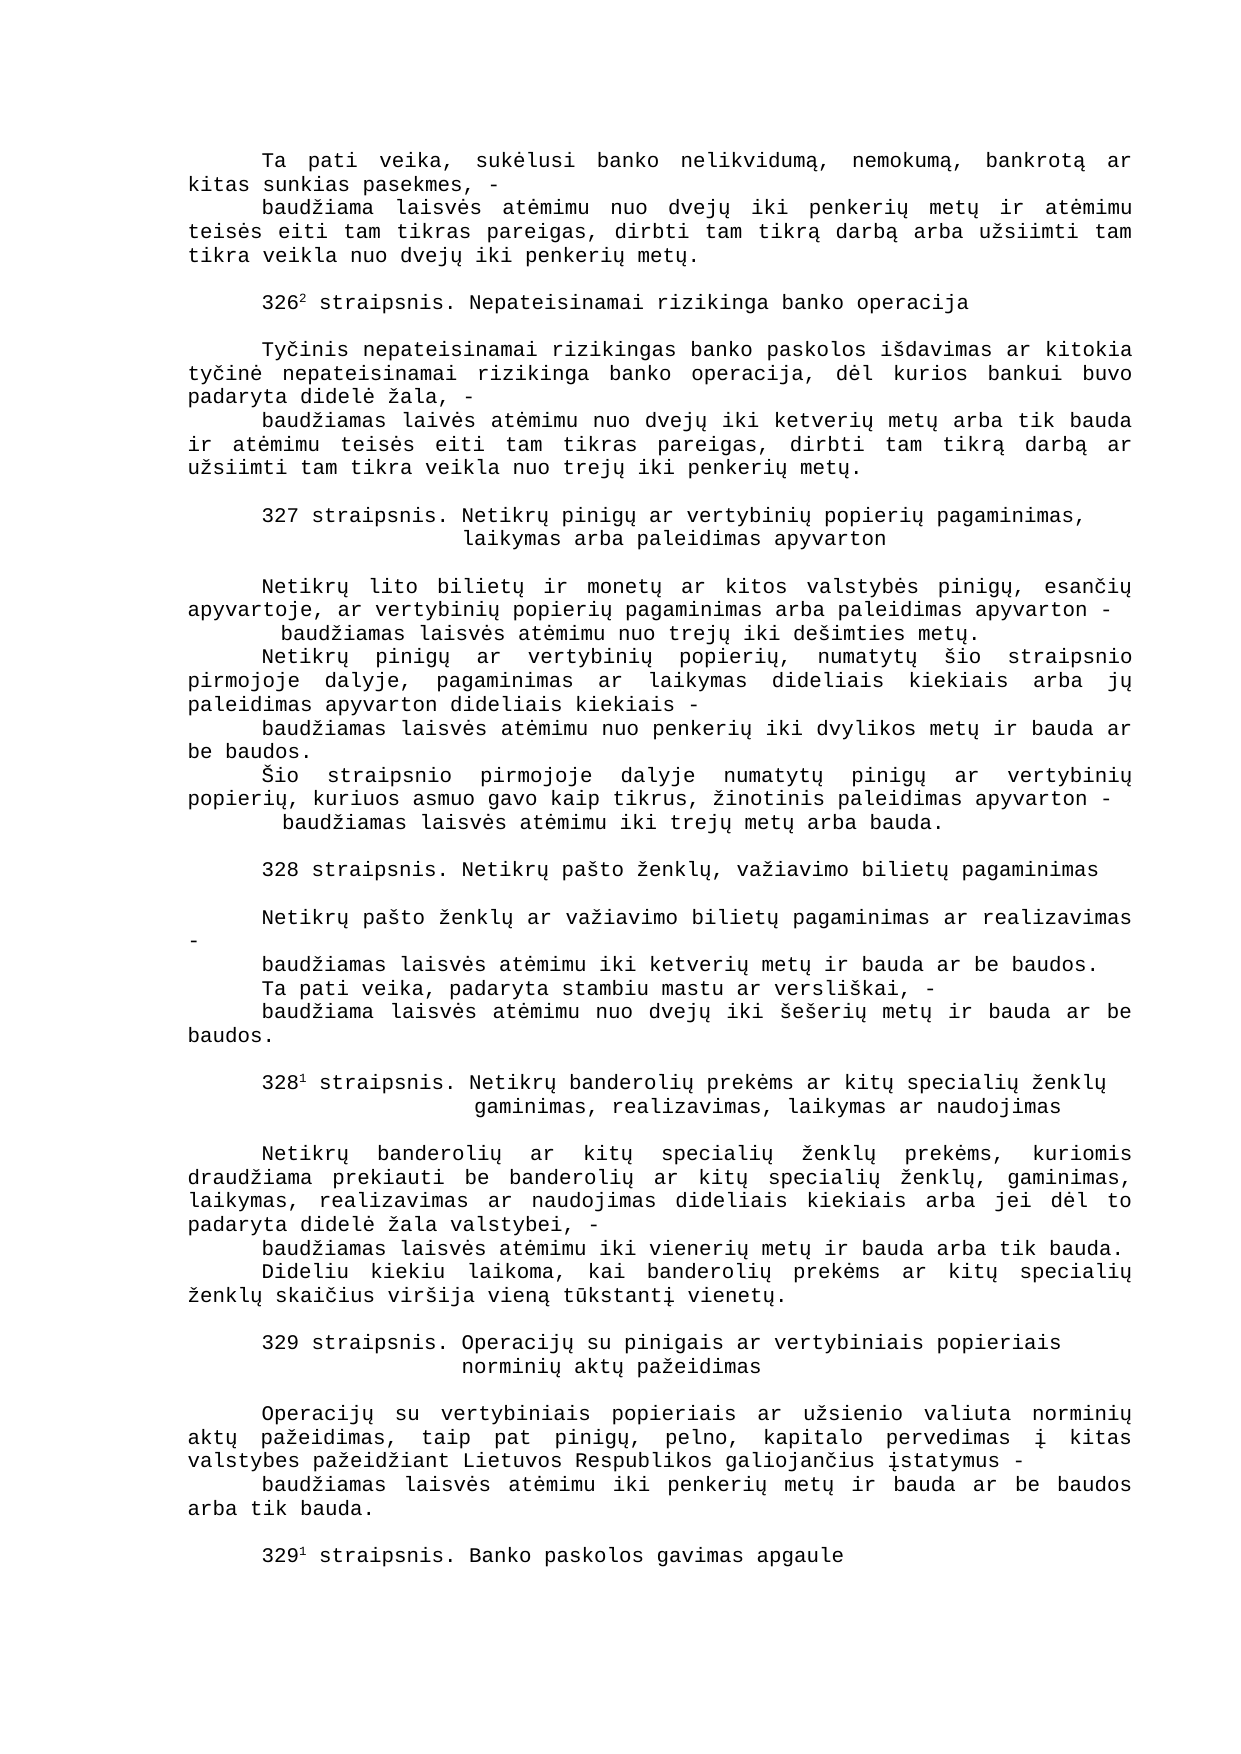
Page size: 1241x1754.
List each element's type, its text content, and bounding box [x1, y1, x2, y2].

text Netikrų pinigų ar vertybinių popierių, numatytų šio straipsnio pirmojoje dalyje, pagaminimas ar laikymas dideliais kiekiais arba jų paleidimas apyvarton dideliais kiekiais - [187, 647, 1132, 717]
text baudžiamas laisvės atėmimu nuo penkerių iki dvylikos metų ir bauda ar be baudos. [187, 717, 1132, 765]
text Šio straipsnio pirmojoje dalyje numatytų pinigų ar vertybinių popierių, kuriuos asmuo gavo kaip tikrus, žinotinis paleidimas apyvarton - [187, 765, 1132, 812]
text 328 straipsnis. Netikrų pašto ženklų, važiavimo bilietų pagaminimas [261, 859, 1132, 883]
text 327 straipsnis. Netikrų pinigų ar vertybinių popierių pagaminimas, [261, 505, 1132, 528]
text baudžiamas laisvės atėmimu nuo trejų iki dešimties metų. [206, 623, 1132, 647]
text norminių aktų pažeidimas [261, 1356, 1132, 1379]
text 3291 straipsnis. Banko paskolos gavimas apgaule [187, 1545, 1132, 1569]
text Ta pati veika, padaryta stambiu mastu ar versliškai, - [187, 978, 1132, 1001]
text Netikrų banderolių ar kitų specialių ženklų prekėms, kuriomis draudžiama prekiauti be banderolių ar kitų specialių ženklų, gaminimas, laikymas, realizavimas ar naudojimas dideliais kiekiais arba jei dėl to padaryta didelė žala valstybei, - [187, 1143, 1132, 1238]
text laikymas arba paleidimas apyvarton [261, 528, 1132, 552]
text baudžiamas laisvės atėmimu iki penkerių metų ir bauda ar be baudos arba tik bauda. [187, 1474, 1132, 1521]
text baudžiamas laisvės atėmimu iki vienerių metų ir bauda arba tik bauda. [187, 1238, 1132, 1261]
text 3262 straipsnis. Nepateisinamai rizikinga banko operacija [261, 292, 1132, 316]
text Netikrų pašto ženklų ar važiavimo bilietų pagaminimas ar realizavimas - [187, 907, 1132, 954]
text baudžiamas laisvės atėmimu iki ketverių metų ir bauda ar be baudos. [187, 954, 1132, 978]
text Tyčinis nepateisinamai rizikingas banko paskolos išdavimas ar kitokia tyčinė nepateisinamai rizikinga banko operacija, dėl kurios bankui buvo padaryta didelė žala, - [187, 339, 1132, 410]
text Netikrų lito bilietų ir monetų ar kitos valstybės pinigų, esančių apyvartoje, ar vertybinių popierių pagaminimas arba paleidimas apyvarton - [187, 576, 1132, 623]
text 329 straipsnis. Operacijų su pinigais ar vertybiniais popieriais [261, 1332, 1132, 1356]
text Ta pati veika, sukėlusi banko nelikvidumą, nemokumą, bankrotą ar kitas sunkias pasekmes, - [187, 150, 1132, 197]
text Operacijų su vertybiniais popieriais ar užsienio valiuta norminių aktų pažeidimas, taip pat pinigų, pelno, kapitalo pervedimas į kitas valstybes pažeidžiant Lietuvos Respublikos galiojančius įstatymus - [187, 1403, 1132, 1474]
text gaminimas, realizavimas, laikymas ar naudojimas [261, 1096, 1132, 1119]
text baudžiama laisvės atėmimu nuo dvejų iki penkerių metų ir atėmimu teisės eiti tam tikras pareigas, dirbti tam tikrą darbą arba užsiimti tam tikra veikla nuo dvejų iki penkerių metų. [187, 197, 1132, 268]
text Dideliu kiekiu laikoma, kai banderolių prekėms ar kitų specialių ženklų skaičius viršija vieną tūkstantį vienetų. [187, 1261, 1132, 1309]
text baudžiamas laisvės atėmimu iki trejų metų arba bauda. [208, 812, 1132, 836]
text 3281 straipsnis. Netikrų banderolių prekėms ar kitų specialių ženklų [261, 1072, 1132, 1096]
text baudžiama laisvės atėmimu nuo dvejų iki šešerių metų ir bauda ar be baudos. [187, 1001, 1132, 1048]
text baudžiamas laivės atėmimu nuo dvejų iki ketverių metų arba tik bauda ir atėmimu teisės eiti tam tikras pareigas, dirbti tam tikrą darbą ar užsiimti tam tikra veikla nuo trejų iki penkerių metų. [187, 410, 1132, 481]
